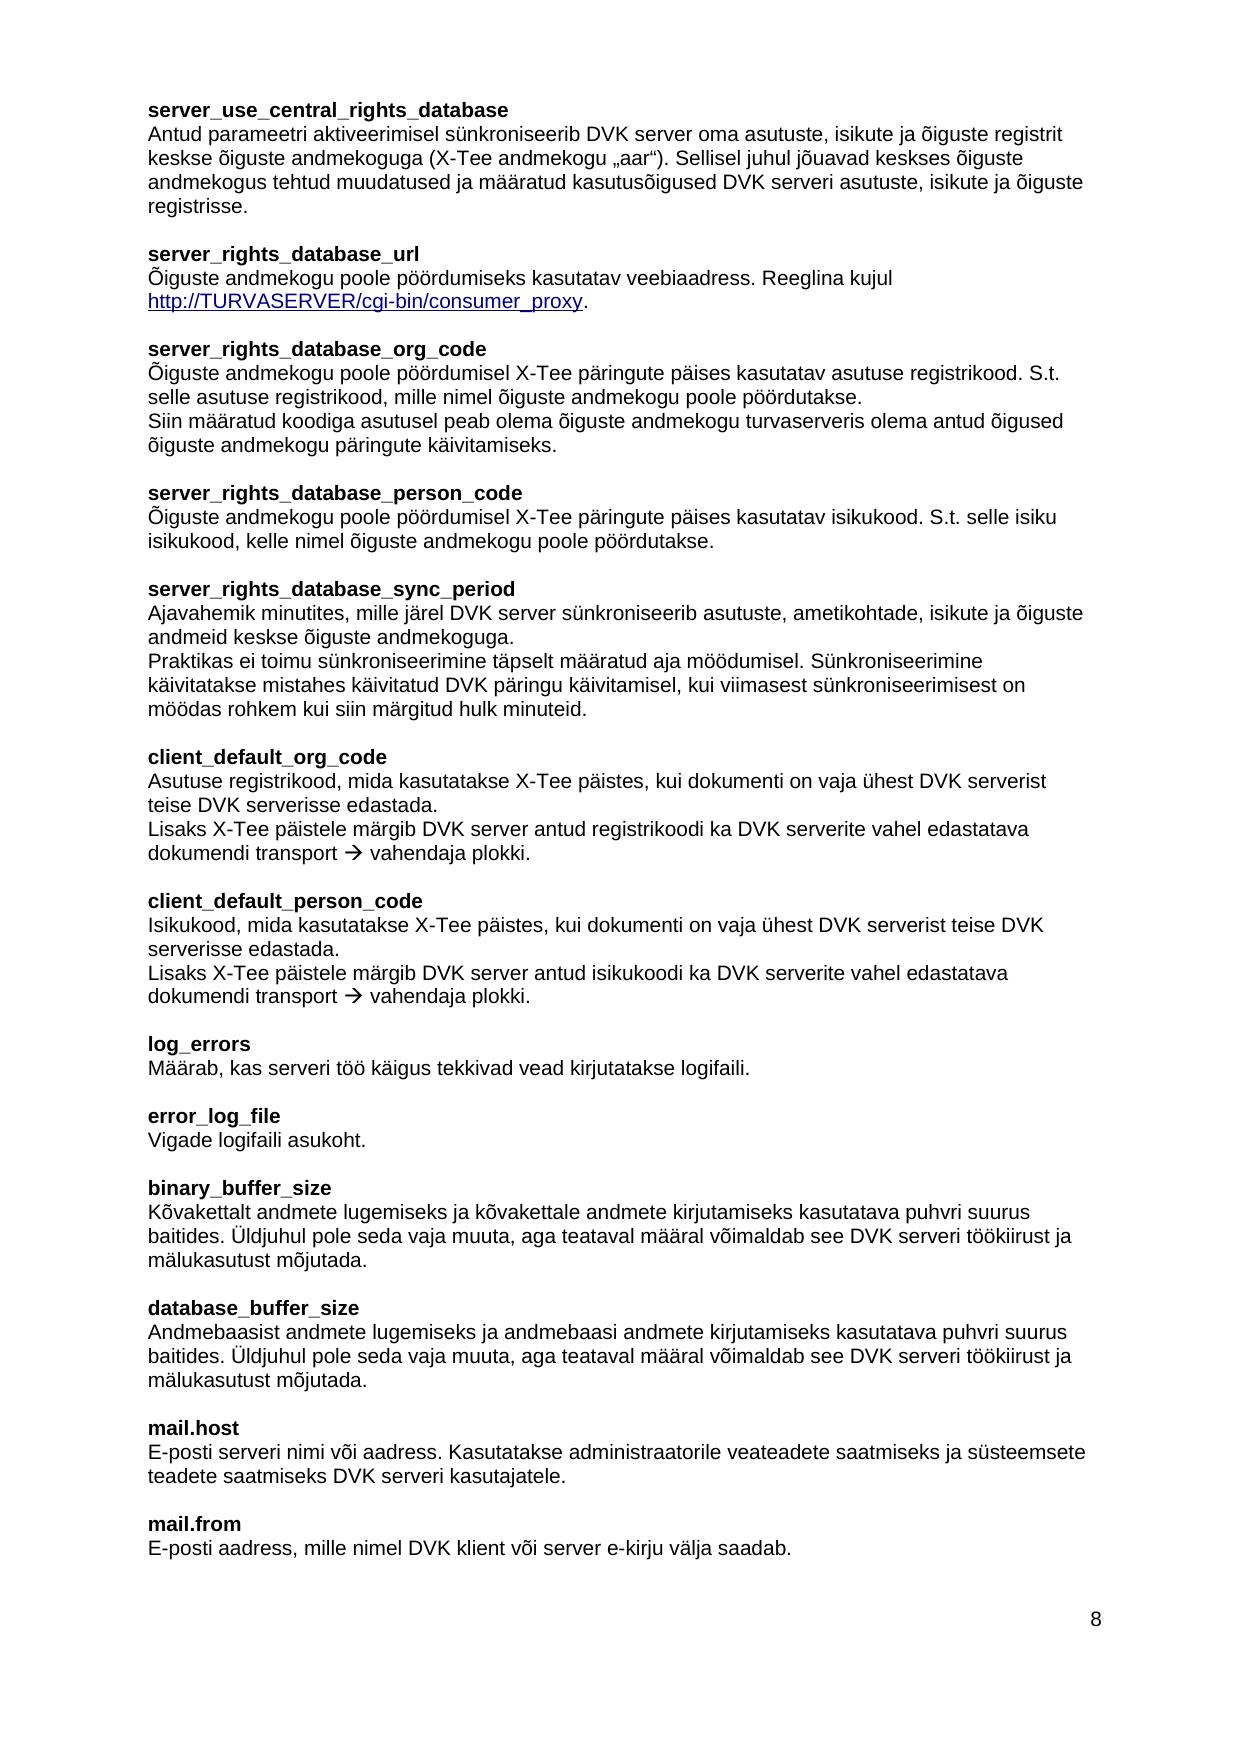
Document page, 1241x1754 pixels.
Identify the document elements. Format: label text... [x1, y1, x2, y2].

text client_default_person_code [148, 888, 1093, 912]
text mail.from [148, 1511, 1093, 1535]
text Lisaks X-Tee päistele märgib DVK server antud isikukoodi ka DVK serverite vahel edastatava dokumendi transport  vahendaja plokki. [148, 960, 1093, 1008]
text server_rights_database_sync_period [148, 577, 1093, 601]
text Praktikas ei toimu sünkroniseerimine täpselt määratud aja möödumisel. Sünkroniseerimine käivitatakse mistahes käivitatud DVK päringu käivitamisel, kui viimasest sünkroniseerimisest on möödas rohkem kui siin märgitud hulk minuteid. [148, 649, 1093, 721]
text client_default_org_code [148, 744, 1093, 768]
text Ajavahemik minutites, mille järel DVK server sünkroniseerib asutuste, ametikohtade, isikute ja õiguste andmeid keskse õiguste andmekoguga. [148, 601, 1093, 649]
text Asutuse registrikood, mida kasutatakse X-Tee päistes, kui dokumenti on vaja ühest DVK serverist teise DVK serverisse edastada. [148, 768, 1093, 816]
text Kõvakettalt andmete lugemiseks ja kõvakettale andmete kirjutamiseks kasutatava puhvri suurus baitides. Üldjuhul pole seda vaja muuta, aga teataval määral võimaldab see DVK serveri töökiirust ja mälukasutust mõjutada. [148, 1200, 1093, 1272]
text E-posti aadress, mille nimel DVK klient või server e-kirju välja saadab. [148, 1535, 1093, 1559]
text server_use_central_rights_database [148, 98, 1093, 122]
text Andmebaasist andmete lugemiseks ja andmebaasi andmete kirjutamiseks kasutatava puhvri suurus baitides. Üldjuhul pole seda vaja muuta, aga teataval määral võimaldab see DVK serveri töökiirust ja mälukasutust mõjutada. [148, 1320, 1093, 1392]
text Isikukood, mida kasutatakse X-Tee päistes, kui dokumenti on vaja ühest DVK serverist teise DVK serverisse edastada. [148, 912, 1093, 960]
text E-posti serveri nimi või aadress. Kasutatakse administraatorile veateadete saatmiseks ja süsteemsete teadete saatmiseks DVK serveri kasutajatele. [148, 1439, 1093, 1487]
text Õiguste andmekogu poole pöördumisel X-Tee päringute päises kasutatav isikukood. S.t. selle isiku isikukood, kelle nimel õiguste andmekogu poole pöördutakse. [148, 505, 1093, 553]
text binary_buffer_size [148, 1176, 1093, 1200]
text log_errors [148, 1032, 1093, 1056]
text Lisaks X-Tee päistele märgib DVK server antud registrikoodi ka DVK serverite vahel edastatava dokumendi transport  vahendaja plokki. [148, 816, 1093, 864]
text database_buffer_size [148, 1296, 1093, 1320]
text Määrab, kas serveri töö käigus tekkivad vead kirjutatakse logifaili. [148, 1056, 1093, 1080]
text Antud parameetri aktiveerimisel sünkroniseerib DVK server oma asutuste, isikute ja õiguste registrit keskse õiguste andmekoguga (X-Tee andmekogu „aar“). Sellisel juhul jõuavad keskses õiguste andmekogus tehtud muudatused ja määratud kasutusõigused DVK serveri asutuste, isikute ja õiguste registrisse. [148, 122, 1093, 217]
text Õiguste andmekogu poole pöördumisel X-Tee päringute päises kasutatav asutuse registrikood. S.t. selle asutuse registrikood, mille nimel õiguste andmekogu poole pöördutakse. [148, 361, 1093, 409]
text mail.host [148, 1416, 1093, 1439]
text server_rights_database_org_code [148, 337, 1093, 361]
text Õiguste andmekogu poole pöördumiseks kasutatav veebiaadress. Reeglina kujul http://TURVASERVER/cgi-bin/consumer_proxy. [148, 265, 1093, 313]
text error_log_file [148, 1104, 1093, 1128]
text server_rights_database_url [148, 241, 1093, 265]
text Vigade logifaili asukoht. [148, 1128, 1093, 1152]
text Siin määratud koodiga asutusel peab olema õiguste andmekogu turvaserveris olema antud õigused õiguste andmekogu päringute käivitamiseks. [148, 409, 1093, 457]
text server_rights_database_person_code [148, 481, 1093, 505]
